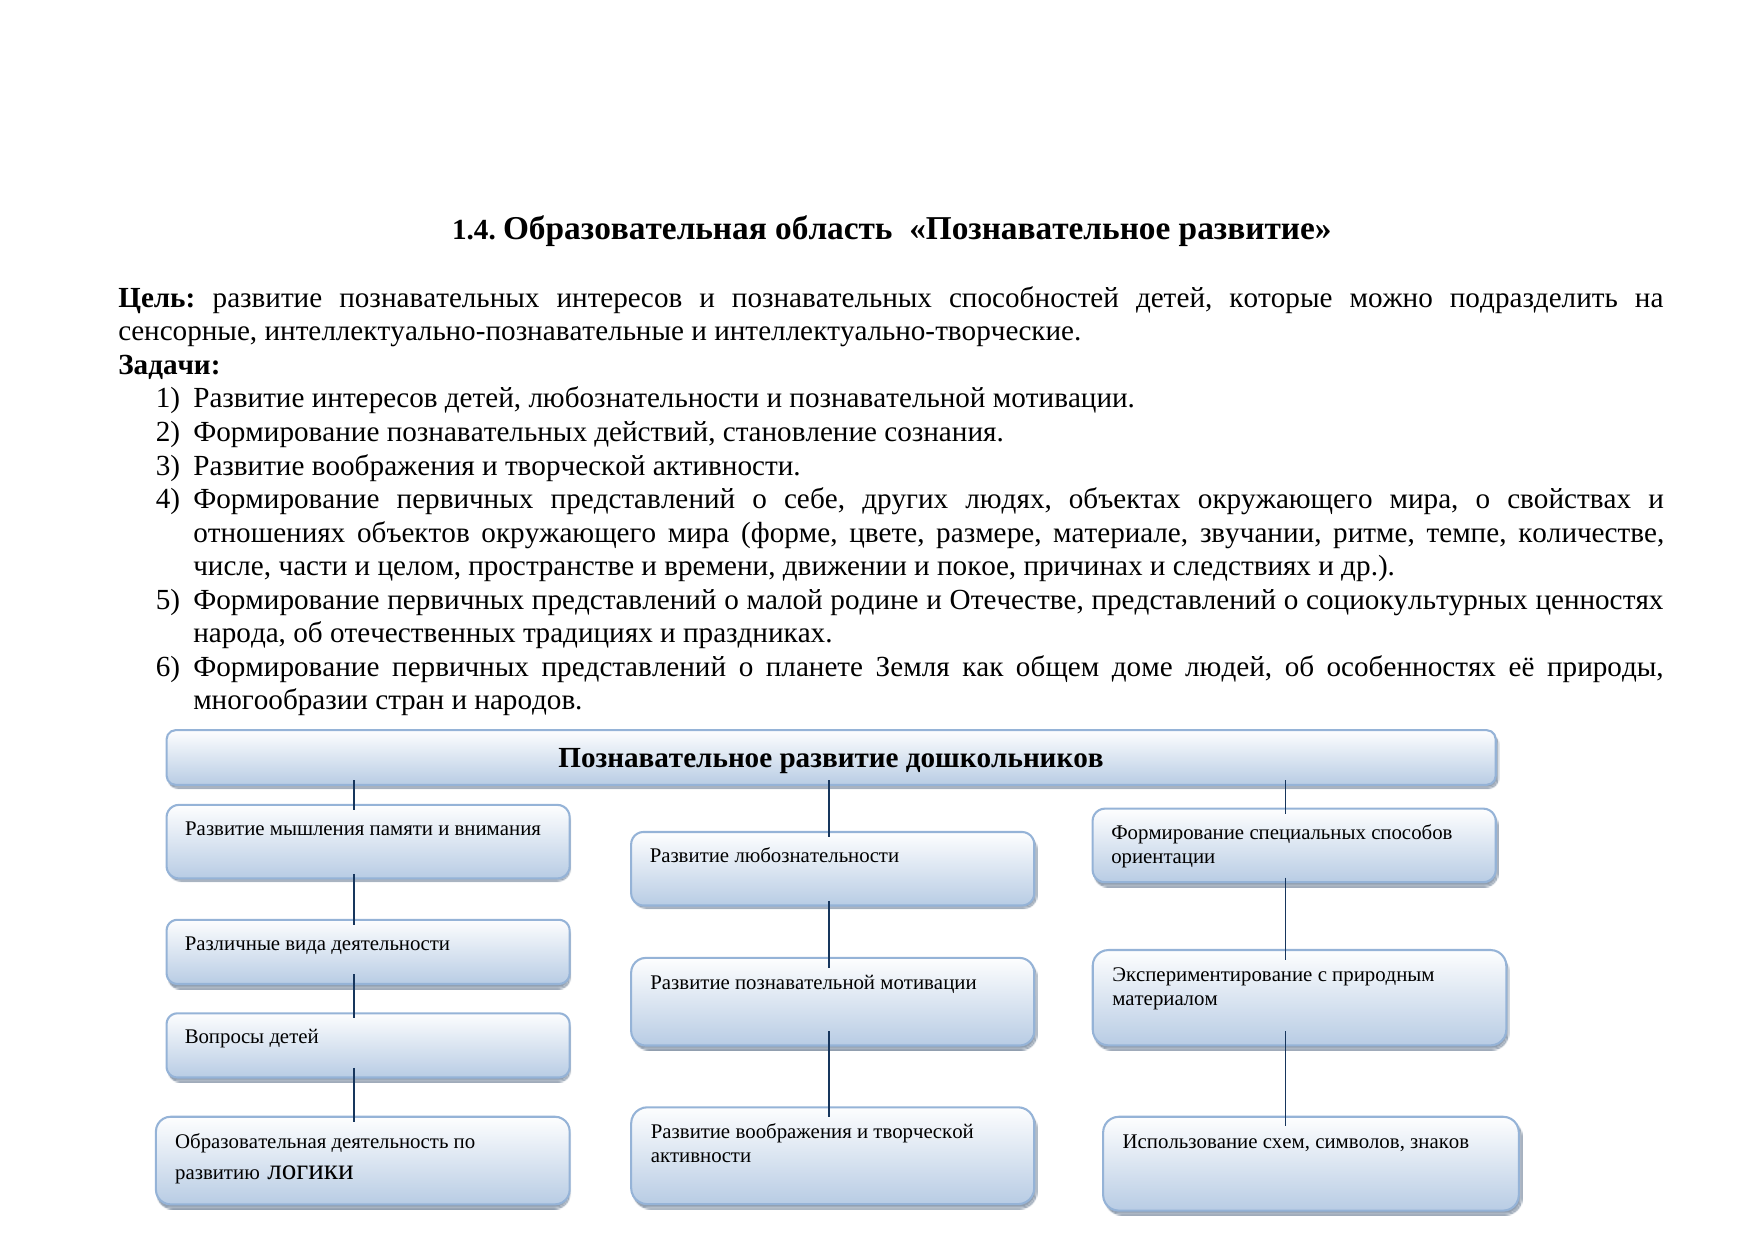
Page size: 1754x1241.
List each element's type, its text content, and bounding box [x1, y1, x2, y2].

text Цель: развитие познавательных интересов и познавательных способностей детей, которые можно подразделить на сенсорные, интеллектуально-познавательные и интеллектуально-творческие. [118, 280, 1665, 347]
text Задачи: [118, 347, 1665, 381]
list Формирование первичных представлений о себе, других людях, объектах окружающего мира, о свойствах и отношениях объектов окружающего мира (форме, цвете, размере, материале, звучании, ритме, темпе, количестве, числе, части и целом, пространстве и времени, движении и покое, причинах и следствиях и др.). [156, 481, 1665, 582]
text 1.4. Образовательная область «Познавательное развитие» [118, 208, 1665, 246]
list Развитие воображения и творческой активности. [156, 448, 1665, 481]
list Формирование первичных представлений о планете Земля как общем доме людей, об особенностях её природы, многообразии стран и народов. [156, 649, 1665, 716]
list Формирование познавательных действий, становление сознания. [156, 414, 1665, 448]
list Развитие интересов детей, любознательности и познавательной мотивации. [156, 381, 1665, 414]
list Формирование первичных представлений о малой родине и Отечестве, представлений о социокультурных ценностях народа, об отечественных традициях и праздниках. [156, 582, 1665, 649]
